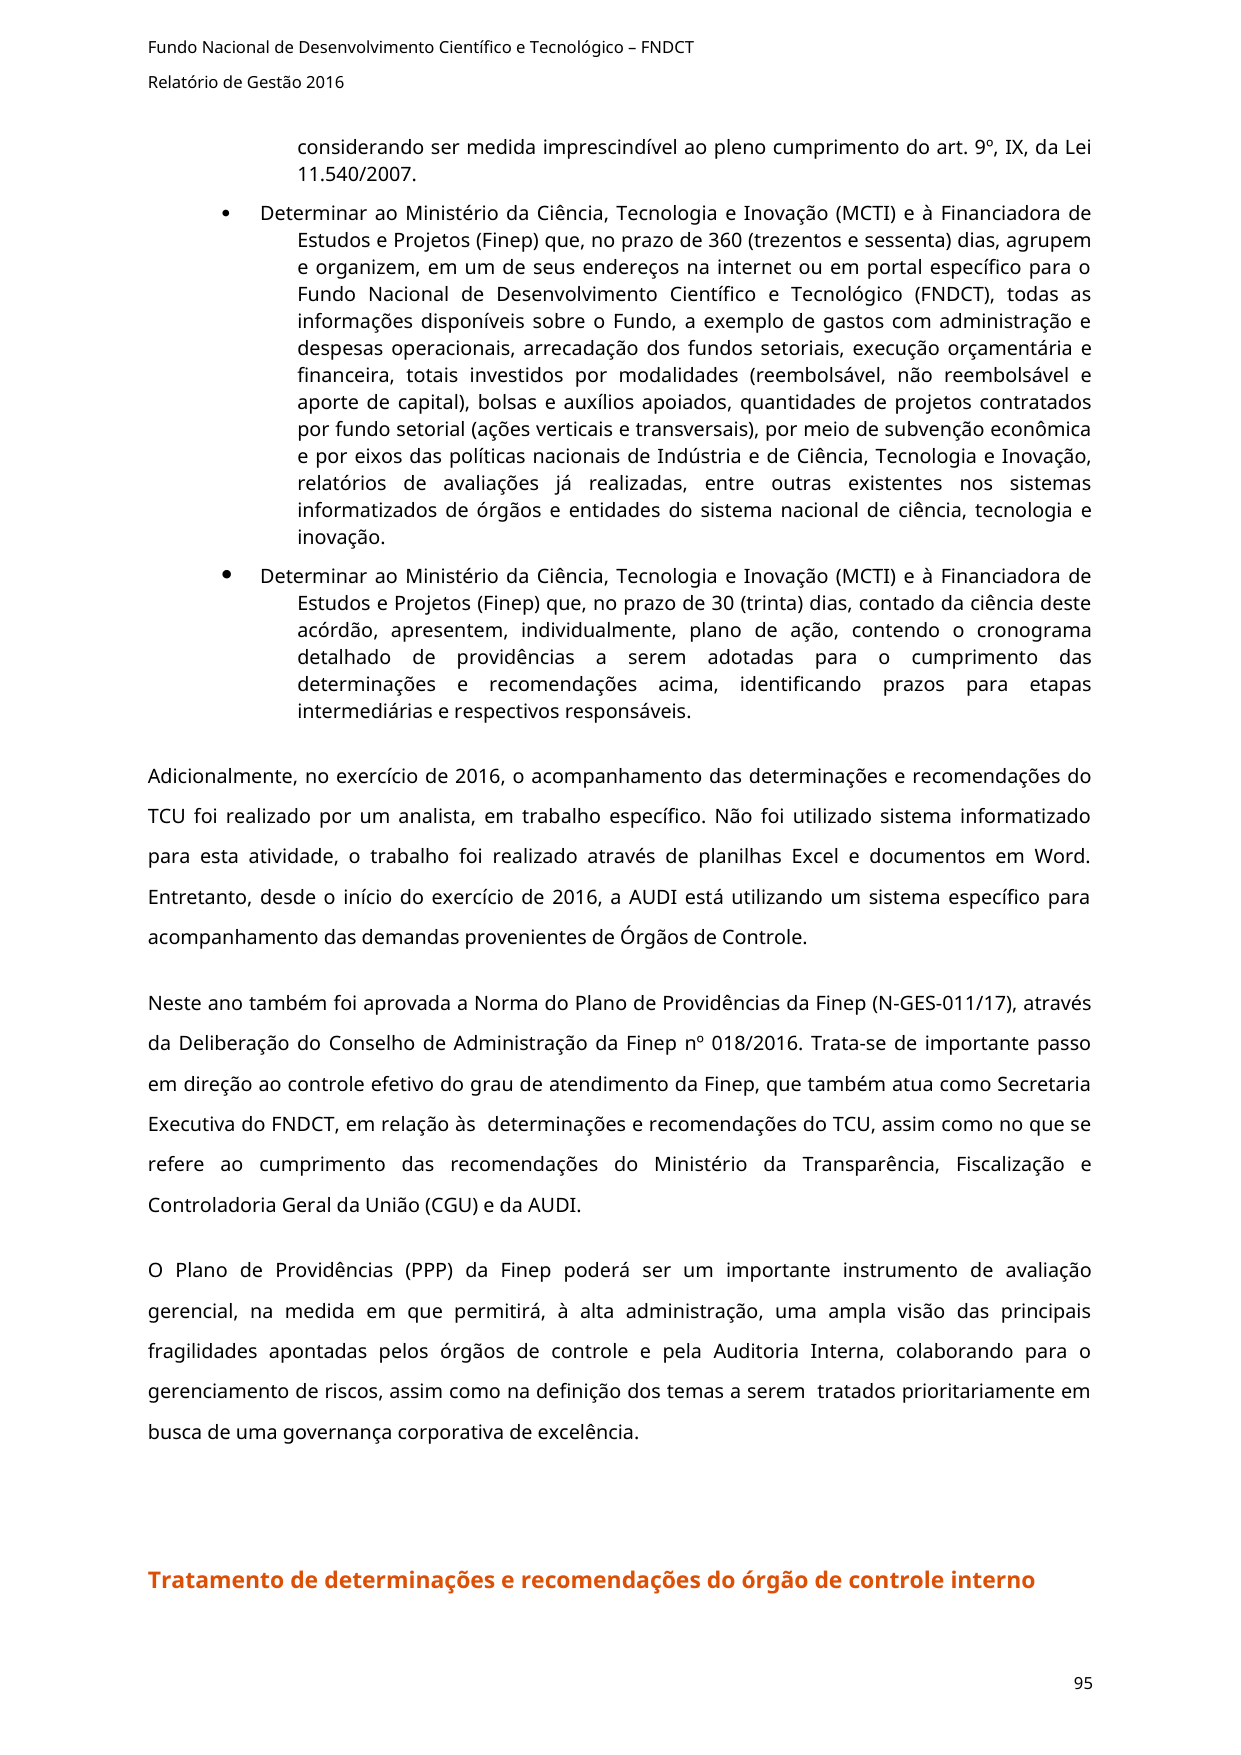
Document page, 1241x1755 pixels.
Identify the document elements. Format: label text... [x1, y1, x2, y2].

text Tratamento de determinações e recomendações do órgão de controle interno [148, 1564, 1093, 1596]
list Determinar ao Ministério da Ciência, Tecnologia e Inovação (MCTI) e à Financiadora de Estudos e Projetos (Finep) que, no prazo de 360 (trezentos e sessenta) dias, agrupem e organizem, em um de seus endereços na internet ou em portal específico para o Fundo Nacional de Desenvolvimento Científico e Tecnológico (FNDCT), todas as informações disponíveis sobre o Fundo, a exemplo de gastos com administração e despesas operacionais, arrecadação dos fundos setoriais, execução orçamentária e financeira, totais investidos por modalidades (reembolsável, não reembolsável e aporte de capital), bolsas e auxílios apoiados, quantidades de projetos contratados por fundo setorial (ações verticais e transversais), por meio de subvenção econômica e por eixos das políticas nacionais de Indústria e de Ciência, Tecnologia e Inovação, relatórios de avaliações já realizadas, entre outras existentes nos sistemas informatizados de órgãos e entidades do sistema nacional de ciência, tecnologia e inovação. [222, 199, 1093, 550]
text Adicionalmente, no exercício de 2016, o acompanhamento das determinações e recomendações do TCU foi realizado por um analista, em trabalho específico. Não foi utilizado sistema informatizado para esta atividade, o trabalho foi realizado através de planilhas Excel e documentos em Word. Entretanto, desde o início do exercício de 2016, a AUDI está utilizando um sistema específico para acompanhamento das demandas provenientes de Órgãos de Controle. [148, 762, 1093, 951]
text O Plano de Providências (PPP) da Finep poderá ser um importante instrumento de avaliação gerencial, na medida em que permitirá, à alta administração, uma ampla visão das principais fragilidades apontadas pelos órgãos de controle e pela Auditoria Interna, colaborando para o gerenciamento de riscos, assim como na definição dos temas a serem tratados prioritariamente em busca de uma governança corporativa de excelência. [148, 1257, 1093, 1445]
text Neste ano também foi aprovada a Norma do Plano de Providências da Finep (N-GES-011/17), através da Deliberação do Conselho de Administração da Finep nº 018/2016. Trata-se de importante passo em direção ao controle efetivo do grau de atendimento da Finep, que também atua como Secretaria Executiva do FNDCT, em relação às determinações e recomendações do TCU, assim como no que se refere ao cumprimento das recomendações do Ministério da Transparência, Fiscalização e Controladoria Geral da União (CGU) e da AUDI. [148, 989, 1093, 1218]
list Determinar ao Ministério da Ciência, Tecnologia e Inovação (MCTI) e à Financiadora de Estudos e Projetos (Finep) que, no prazo de 30 (trinta) dias, contado da ciência deste acórdão, apresentem, individualmente, plano de ação, contendo o cronograma detalhado de providências a serem adotadas para o cumprimento das determinações e recomendações acima, identificando prazos para etapas intermediárias e respectivos responsáveis. [222, 563, 1093, 724]
list considerando ser medida imprescindível ao pleno cumprimento do art. 9º, IX, da Lei 11.540/2007. [222, 133, 1093, 187]
